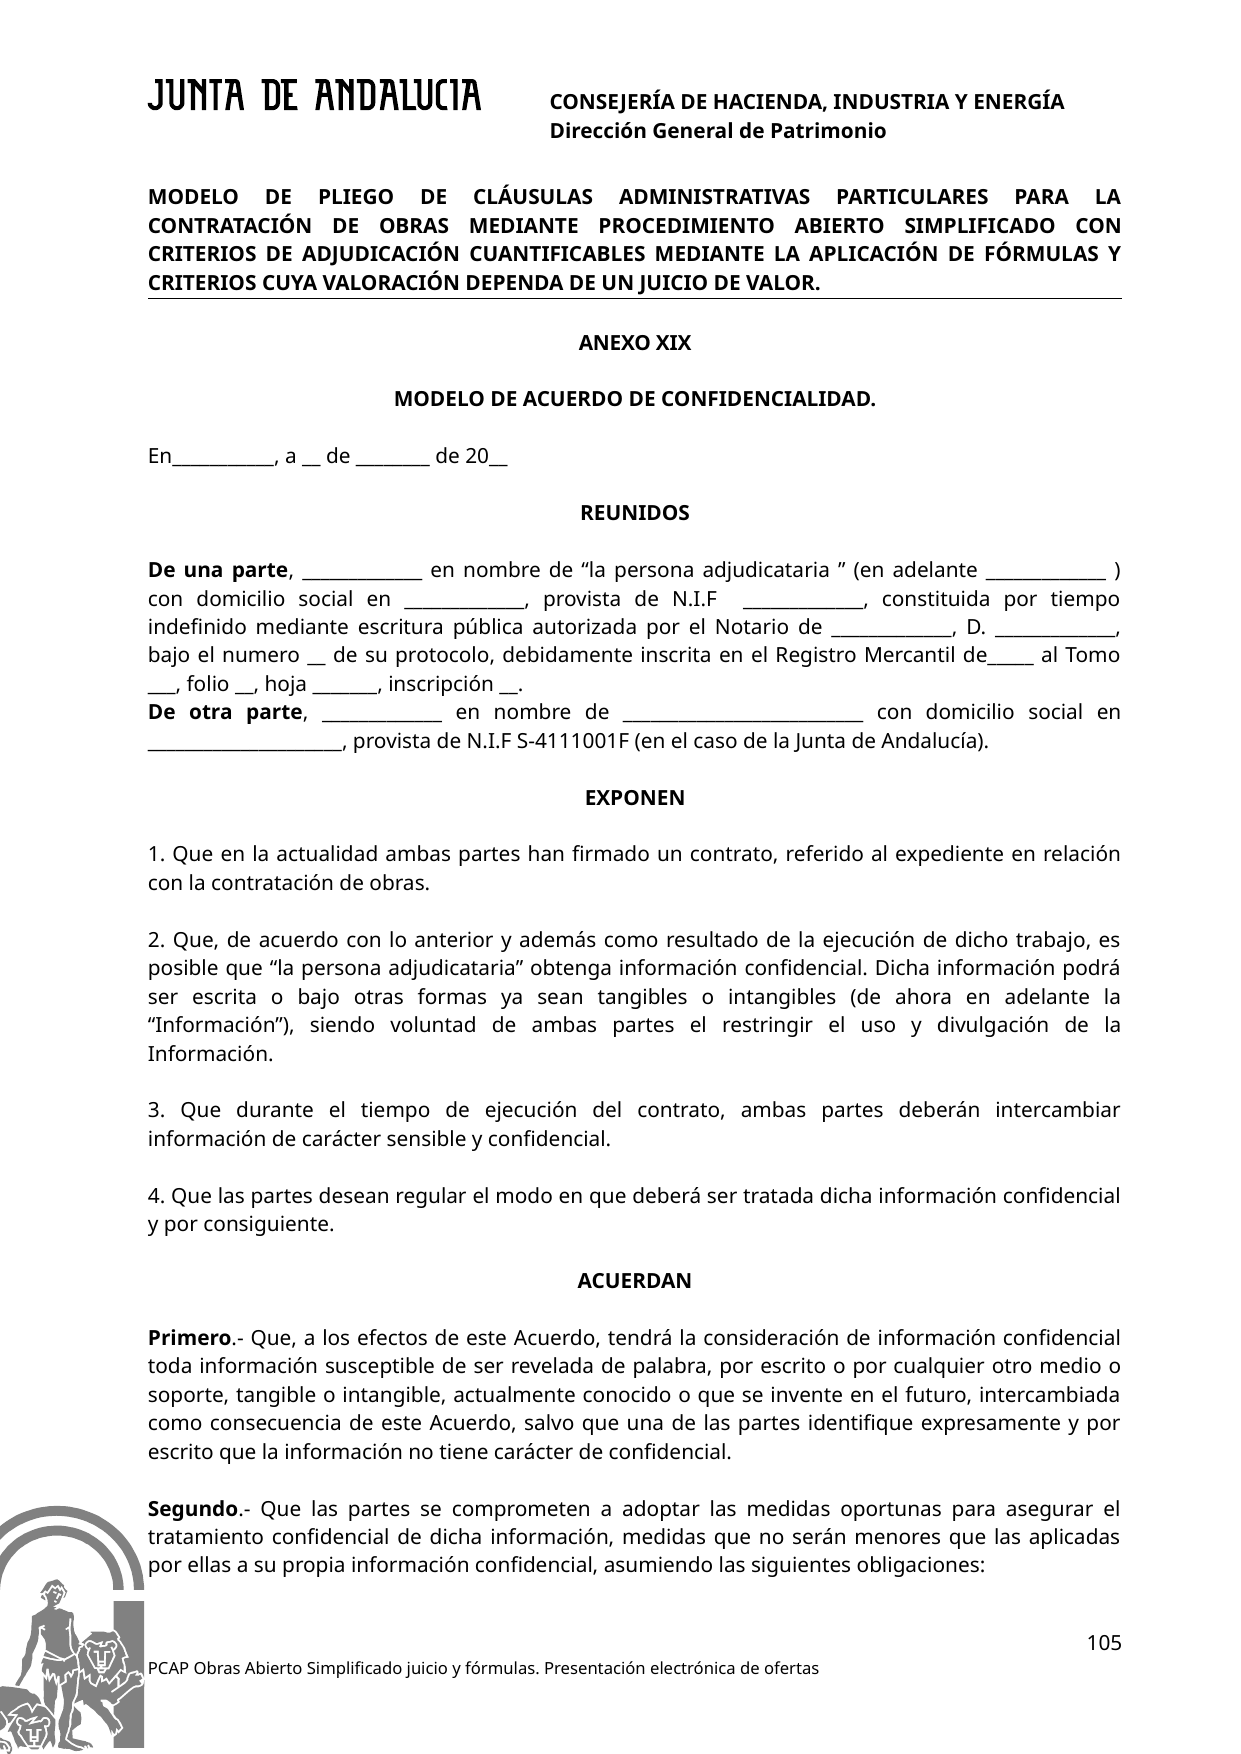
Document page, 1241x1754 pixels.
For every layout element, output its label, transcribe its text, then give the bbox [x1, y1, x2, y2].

text De una parte, _____________ en nombre de “la persona adjudicataria ” (en adelante _____________ ) con domicilio social en _____________, provista de N.I.F _____________, constituida por tiempo indefinido mediante escritura pública autorizada por el Notario de _____________, D. _____________, bajo el numero __ de su protocolo, debidamente inscrita en el Registro Mercantil de_____ al Tomo ___, folio __, hoja _______, inscripción __. [148, 555, 1122, 697]
text 1. Que en la actualidad ambas partes han firmado un contrato, referido al expediente en relación con la contratación de obras. [148, 839, 1122, 896]
text Segundo.- Que las partes se comprometen a adoptar las medidas oportunas para asegurar el tratamiento confidencial de dicha información, medidas que no serán menores que las aplicadas por ellas a su propia información confidencial, asumiendo las siguientes obligaciones: [148, 1494, 1122, 1579]
text Primero.- Que, a los efectos de este Acuerdo, tendrá la consideración de información confidencial toda información susceptible de ser revelada de palabra, por escrito o por cualquier otro medio o soporte, tangible o intangible, actualmente conocido o que se invente en el futuro, intercambiada como consecuencia de este Acuerdo, salvo que una de las partes identifique expresamente y por escrito que la información no tiene carácter de confidencial. [148, 1323, 1122, 1465]
text De otra parte, _____________ en nombre de __________________________ con domicilio social en _____________________, provista de N.I.F S-4111001F (en el caso de la Junta de Andalucía). [148, 697, 1122, 754]
text ACUERDAN [148, 1266, 1122, 1294]
text 2. Que, de acuerdo con lo anterior y además como resultado de la ejecución de dicho trabajo, es posible que “la persona adjudicataria” obtenga información confidencial. Dicha información podrá ser escrita o bajo otras formas ya sean tangibles o intangibles (de ahora en adelante la “Información”), siendo voluntad de ambas partes el restringir el uso y divulgación de la Información. [148, 925, 1122, 1067]
text MODELO DE PLIEGO DE CLÁUSULAS ADMINISTRATIVAS PARTICULARES PARA LA CONTRATACIÓN DE OBRAS MEDIANTE PROCEDIMIENTO ABIERTO SIMPLIFICADO CON CRITERIOS DE ADJUDICACIÓN CUANTIFICABLES MEDIANTE LA APLICACIÓN DE FÓRMULAS Y CRITERIOS CUYA VALORACIÓN DEPENDA DE UN JUICIO DE VALOR. [148, 182, 1122, 298]
text 4. Que las partes desean regular el modo en que deberá ser tratada dicha información confidencial y por consiguiente. [148, 1181, 1122, 1238]
text REUNIDOS [148, 498, 1122, 527]
text 3. Que durante el tiempo de ejecución del contrato, ambas partes deberán intercambiar información de carácter sensible y confidencial. [148, 1096, 1122, 1152]
text En___________, a __ de ________ de 20__ [148, 441, 1122, 470]
text MODELO DE ACUERDO DE CONFIDENCIALIDAD. [148, 384, 1122, 413]
text ANEXO XIX [148, 328, 1122, 356]
text EXPONEN [148, 783, 1122, 811]
